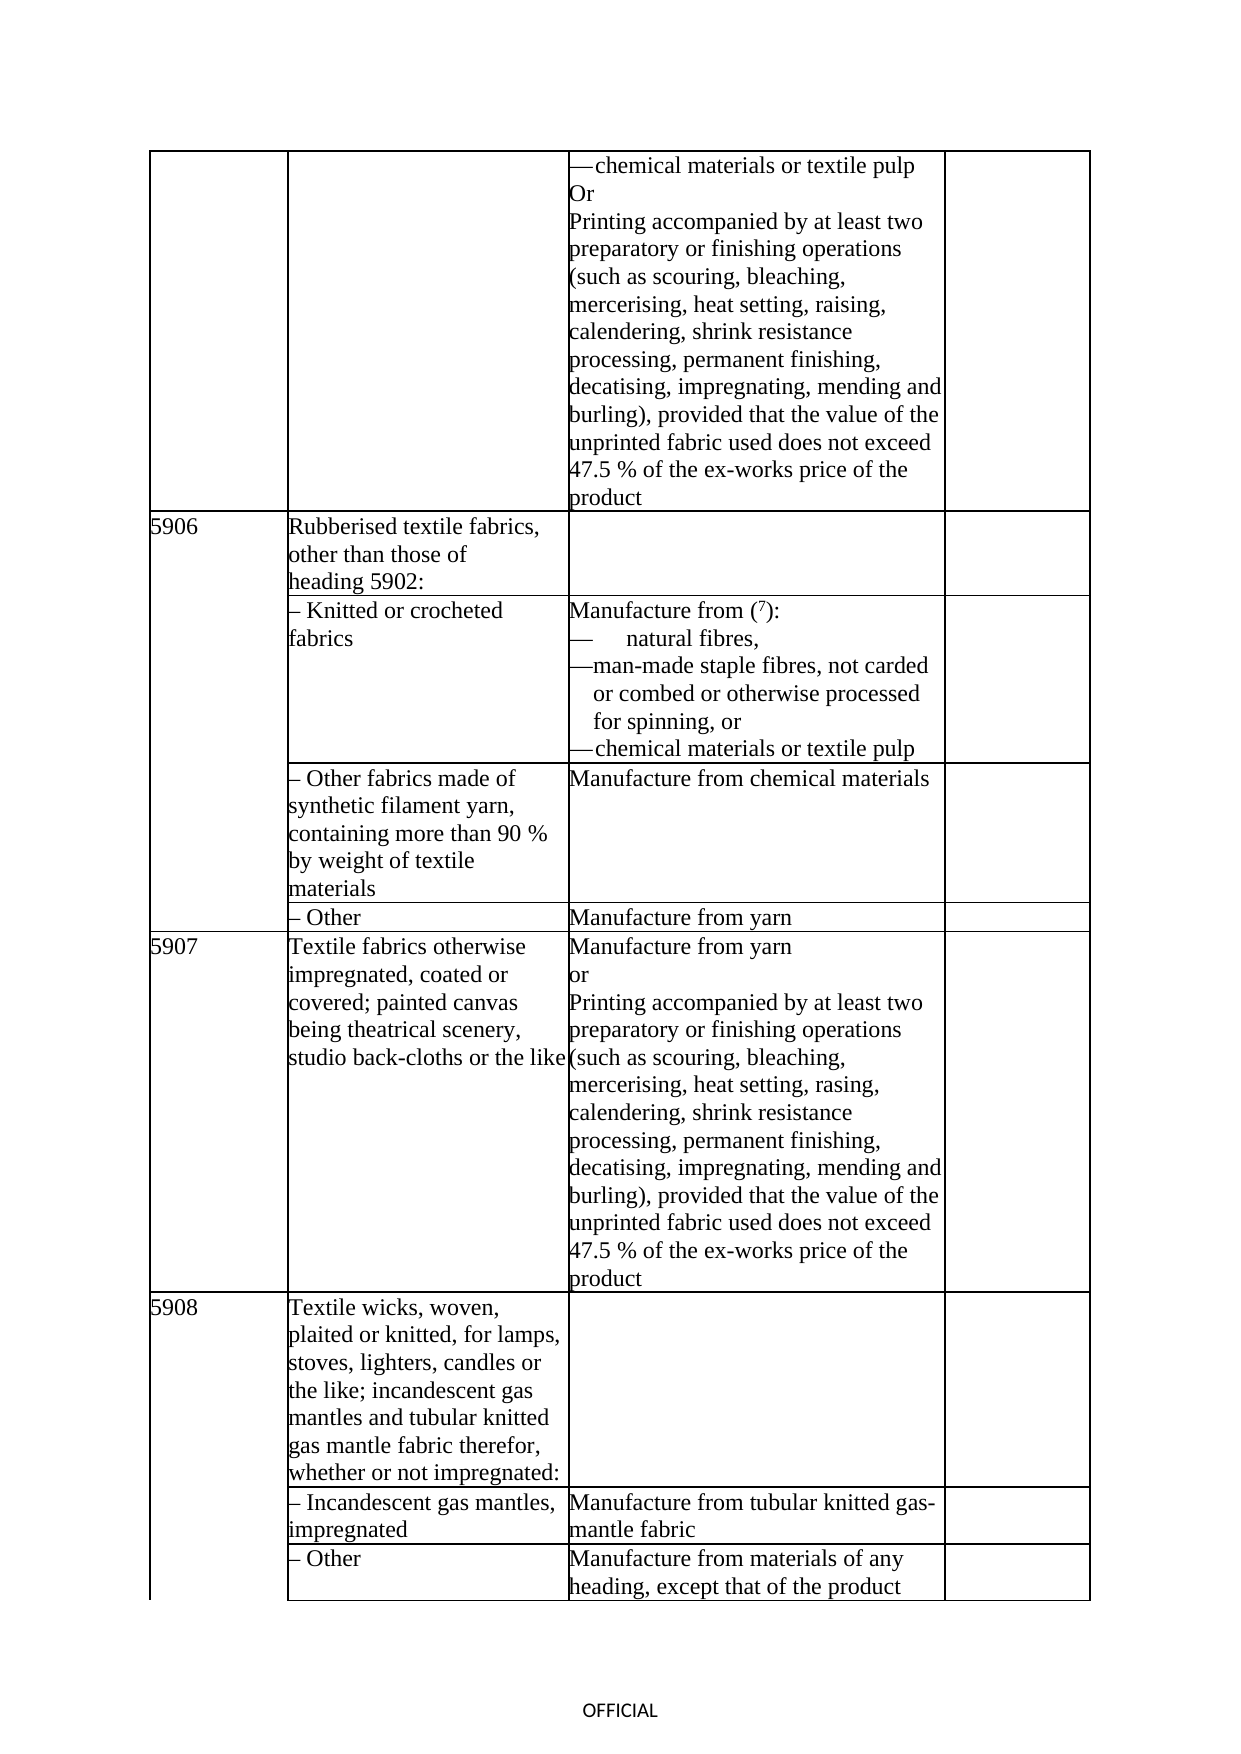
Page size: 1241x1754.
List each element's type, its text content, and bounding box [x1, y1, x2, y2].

table_cell [946, 1293, 1089, 1486]
table_cell – Other fabrics made of synthetic filament yarn, containing more than 90 % by weight of textile materials [289, 764, 568, 902]
table_cell [289, 152, 568, 510]
table_cell – Other [289, 1545, 568, 1599]
table_cell Manufacture from materials of any heading, except that of the product [570, 1545, 944, 1599]
table_cell Manufacture from chemical materials [570, 764, 944, 902]
table_cell Manufacture from (7): [570, 596, 944, 762]
table_cell [151, 152, 287, 510]
table_cell Manufacture from yarn [570, 903, 944, 931]
table_cell 5906 [151, 512, 287, 931]
table_cell [570, 512, 944, 595]
table_header man-made staple fibres, not carded or combed or otherwise processed for spinning, or [593, 652, 944, 734]
table_header — [570, 152, 595, 179]
table_cell [946, 1488, 1089, 1543]
table_cell [946, 903, 1089, 931]
table_cell 5908 [151, 1293, 287, 1599]
table_cell 5907 [151, 932, 287, 1291]
table_cell Manufacture from tubular knitted gas-mantle fabric [570, 1488, 944, 1543]
table_cell Or Printing accompanied by at least two preparatory or finishing operations (such as scouring, bleaching, mercerising, heat setting, raising, calendering, shrink resistance processing, permanent finishing, decatising, impregnating, mending and burling), provided that the value of the unprinted fabric used does not exceed 47.5 % of the ex-works price of the product [570, 152, 944, 510]
table_cell – Incandescent gas mantles, impregnated [289, 1488, 568, 1543]
table_cell Manufacture from yarn or Printing accompanied by at least two preparatory or finishing operations (such as scouring, bleaching, mercerising, heat setting, rasing, calendering, shrink resistance processing, permanent finishing, decatising, impregnating, mending and burling), provided that the value of the unprinted fabric used does not exceed 47.5 % of the ex-works price of the product [570, 932, 944, 1291]
table_cell [946, 764, 1089, 902]
table_cell [570, 1293, 944, 1486]
table_header — [570, 652, 593, 734]
table_header — [570, 624, 626, 652]
table_cell [946, 596, 1089, 762]
table_cell Textile fabrics otherwise impregnated, coated or covered; painted canvas being theatrical scenery, studio back-cloths or the like [289, 932, 568, 1291]
table_cell [946, 152, 1089, 510]
table_cell [946, 512, 1089, 595]
table_header — [570, 734, 595, 762]
table_cell – Other [289, 903, 568, 931]
table_header natural fibres, [626, 624, 944, 652]
table_cell [946, 932, 1089, 1291]
table_header chemical materials or textile pulp [595, 734, 944, 762]
table_cell Textile wicks, woven, plaited or knitted, for lamps, stoves, lighters, candles or the like; incandescent gas mantles and tubular knitted gas mantle fabric therefor, whether or not impregnated: [289, 1293, 568, 1486]
table_cell – Knitted or crocheted fabrics [289, 596, 568, 762]
table_header chemical materials or textile pulp [595, 152, 944, 179]
table_cell [946, 1545, 1089, 1599]
table_cell Rubberised textile fabrics, other than those of heading 5902: [289, 512, 568, 595]
